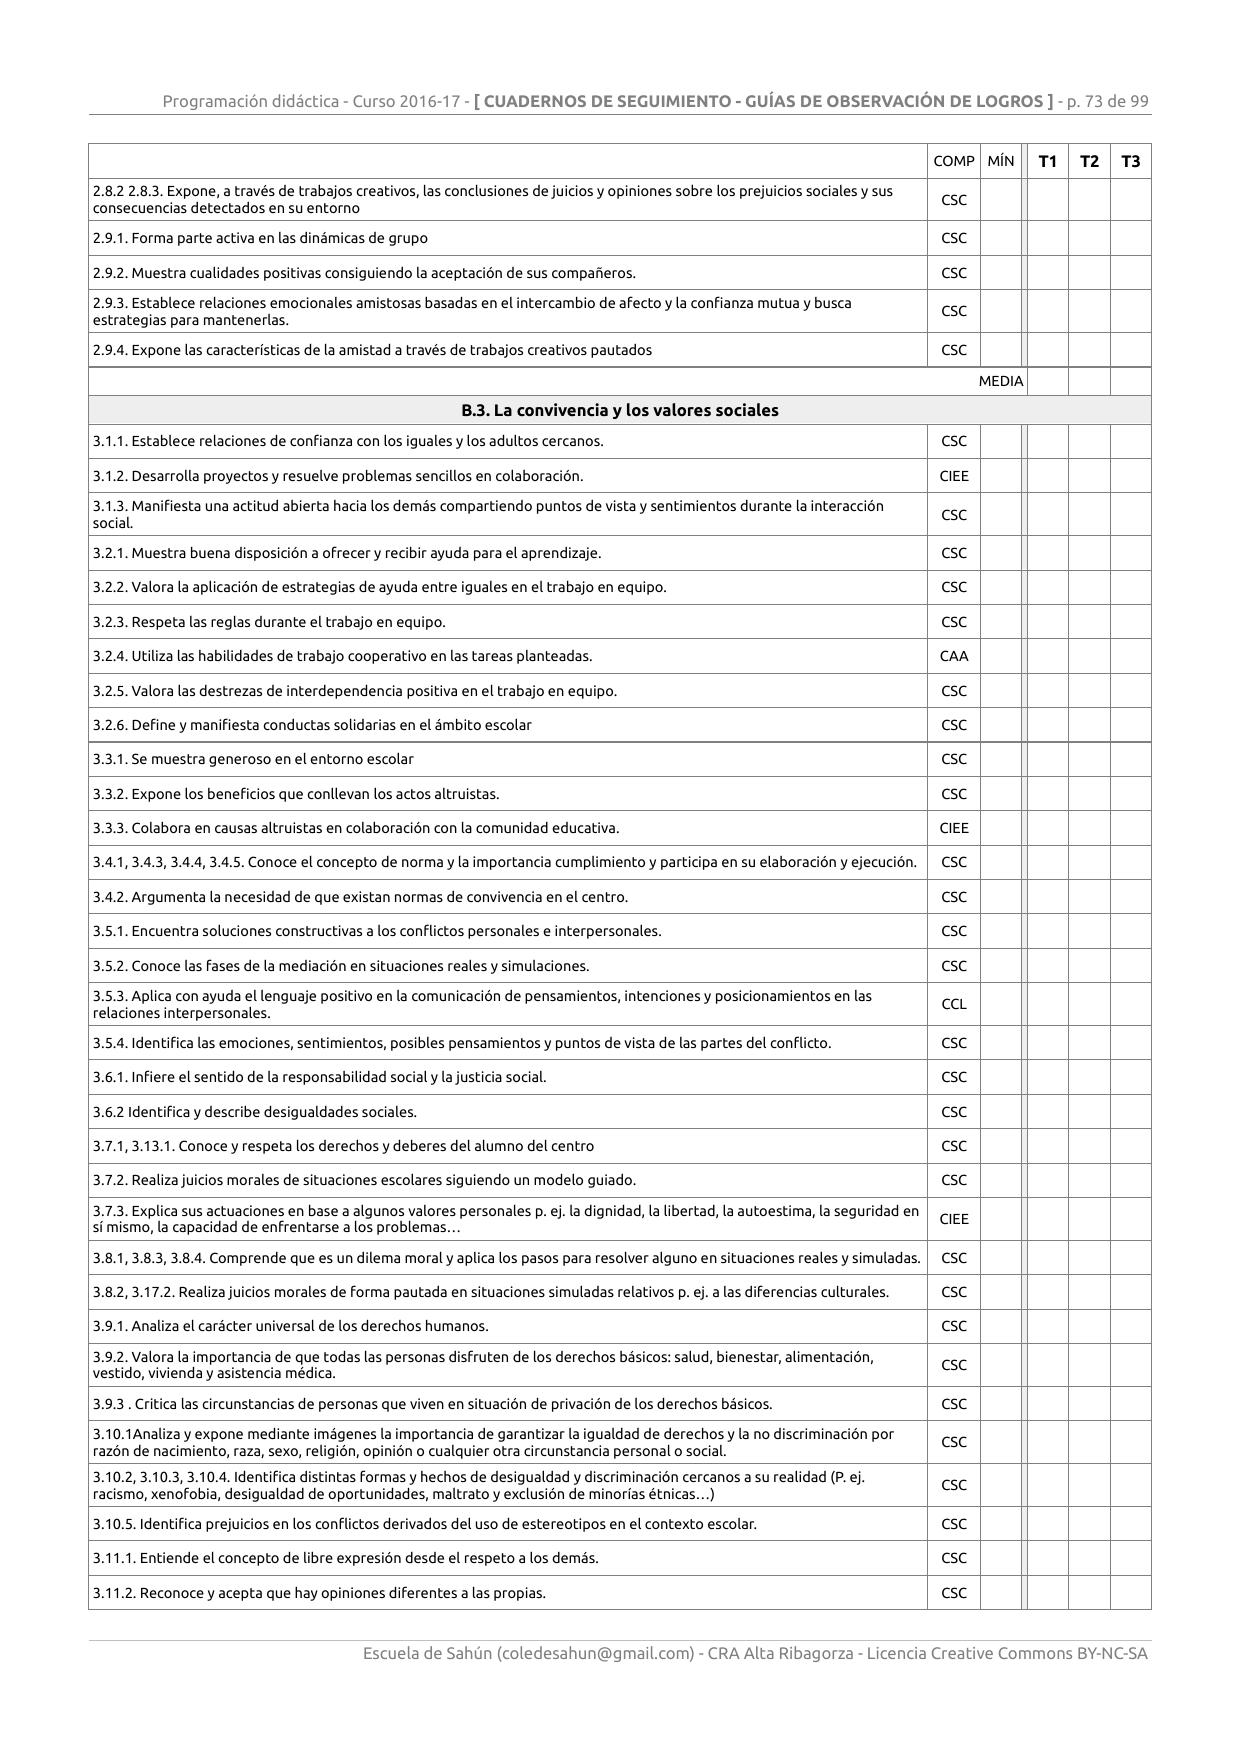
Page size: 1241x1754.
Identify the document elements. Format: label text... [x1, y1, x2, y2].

table_cell [1022, 914, 1027, 948]
table_cell [1022, 880, 1027, 913]
table_cell [1111, 983, 1151, 1025]
table_cell 3.2.4. Utiliza las habilidades de trabajo cooperativo en las tareas planteadas. [89, 639, 927, 673]
table_cell [1111, 743, 1151, 776]
table_cell [1022, 811, 1027, 844]
table_cell [1069, 1241, 1110, 1274]
table_cell [1069, 368, 1110, 395]
table_cell [1069, 708, 1110, 741]
table_cell [1022, 256, 1027, 289]
table_cell [1028, 949, 1068, 982]
table_cell 3.1.1. Establece relaciones de confianza con los iguales y los adultos cercanos. [89, 425, 927, 458]
table_cell 3.8.1, 3.8.3, 3.8.4. Comprende que es un dilema moral y aplica los pasos para resolver alguno en situaciones reales y simuladas. [89, 1241, 927, 1274]
table_cell [1028, 639, 1068, 673]
table_cell [1111, 1576, 1151, 1609]
table_header [1022, 144, 1027, 177]
table_cell CIEE [928, 811, 980, 844]
table_cell CCL [928, 983, 980, 1025]
table_cell [1111, 914, 1151, 948]
table_cell [1028, 1310, 1068, 1343]
table_cell [1028, 1344, 1068, 1386]
table_cell [1111, 459, 1151, 492]
table_cell [1069, 1507, 1110, 1540]
table_cell [1111, 1344, 1151, 1386]
table_cell [1022, 425, 1027, 458]
table_cell 3.9.3 . Critica las circunstancias de personas que viven en situación de privación de los derechos básicos. [89, 1387, 927, 1420]
table_cell 3.10.1Analiza y expone mediante imágenes la importancia de garantizar la igualdad de derechos y la no discriminación por razón de nacimiento, raza, sexo, religión, opinión o cualquier otra circunstancia personal o social. [89, 1421, 927, 1463]
table_cell [981, 1241, 1021, 1274]
table_cell CSC [928, 605, 980, 638]
table_cell [1028, 1387, 1068, 1420]
table_cell [1069, 1310, 1110, 1343]
table_cell [1028, 1060, 1068, 1094]
table_cell [1028, 1095, 1068, 1128]
table_cell [1069, 1129, 1110, 1162]
table_cell [1111, 1541, 1151, 1575]
table_cell [1022, 221, 1027, 255]
table_cell [1022, 708, 1027, 741]
table_cell [1028, 1164, 1068, 1197]
table_cell [1069, 1344, 1110, 1386]
table_cell [1111, 880, 1151, 913]
table_cell CSC [928, 1310, 980, 1343]
table_cell CSC [928, 914, 980, 948]
table_cell CSC [928, 1095, 980, 1128]
table_cell [981, 1507, 1021, 1540]
table_cell [1022, 639, 1027, 673]
table_cell CSC [928, 221, 980, 255]
table_cell [1022, 1129, 1027, 1162]
table_cell [1069, 256, 1110, 289]
table_cell CSC [928, 949, 980, 982]
table_cell [1028, 1275, 1068, 1308]
table_cell CSC [928, 1387, 980, 1420]
table_cell 3.7.2. Realiza juicios morales de situaciones escolares siguiendo un modelo guiado. [89, 1164, 927, 1197]
table_cell [1111, 368, 1151, 395]
table_cell [1022, 493, 1027, 535]
table_cell [981, 536, 1021, 569]
table_cell [1069, 914, 1110, 948]
table_cell 3.7.3. Explica sus actuaciones en base a algunos valores personales p. ej. la dignidad, la libertad, la autoestima, la seguridad en sí mismo, la capacidad de enfrentarse a los problemas… [89, 1198, 927, 1240]
table_cell 3.11.2. Reconoce y acepta que hay opiniones diferentes a las propias. [89, 1576, 927, 1609]
table_cell [1069, 983, 1110, 1025]
table_cell [981, 949, 1021, 982]
table_cell 3.2.1. Muestra buena disposición a ofrecer y recibir ayuda para el aprendizaje. [89, 536, 927, 569]
table_header [89, 144, 927, 177]
table_cell CSC [928, 880, 980, 913]
table_cell [1111, 1129, 1151, 1162]
table_cell [1069, 811, 1110, 844]
table_cell [1022, 1060, 1027, 1094]
table_cell [1069, 1421, 1110, 1463]
table_cell CSC [928, 1507, 980, 1540]
table_cell [1111, 639, 1151, 673]
table_cell [1069, 493, 1110, 535]
table_cell 3.6.1. Infiere el sentido de la responsabilidad social y la justicia social. [89, 1060, 927, 1094]
table_cell CSC [928, 333, 980, 366]
table_cell 3.11.1. Entiende el concepto de libre expresión desde el respeto a los demás. [89, 1541, 927, 1575]
table_cell [1069, 1464, 1110, 1506]
table_cell [1111, 1095, 1151, 1128]
table_cell [1069, 1198, 1110, 1240]
table_cell [1028, 425, 1068, 458]
table_cell 3.5.1. Encuentra soluciones constructivas a los conflictos personales e interpersonales. [89, 914, 927, 948]
table_cell [1028, 605, 1068, 638]
table_cell [1022, 743, 1027, 776]
table_cell [1022, 674, 1027, 707]
table_cell CSC [928, 179, 980, 220]
table_cell CSC [928, 1464, 980, 1506]
table_cell [1111, 1241, 1151, 1274]
table_cell [981, 1129, 1021, 1162]
table_cell [1028, 777, 1068, 810]
table_cell CSC [928, 1164, 980, 1197]
table_cell [1069, 605, 1110, 638]
table_cell [1022, 1241, 1027, 1274]
table_cell [1069, 639, 1110, 673]
table_cell [1069, 1275, 1110, 1308]
table_cell [1028, 1464, 1068, 1506]
table_cell [981, 1541, 1021, 1575]
table_cell 3.1.3. Manifiesta una actitud abierta hacia los demás compartiendo puntos de vista y sentimientos durante la interacción social. [89, 493, 927, 535]
table_cell [981, 1344, 1021, 1386]
table_cell [1028, 459, 1068, 492]
table_cell [1111, 536, 1151, 569]
table_cell [981, 493, 1021, 535]
table_cell 3.10.5. Identifica prejuicios en los conflictos derivados del uso de estereotipos en el contexto escolar. [89, 1507, 927, 1540]
table_cell [1111, 777, 1151, 810]
table_cell [1111, 221, 1151, 255]
table_cell [981, 880, 1021, 913]
table_cell [1022, 846, 1027, 879]
table_header T2 [1069, 144, 1110, 177]
table_cell [981, 1421, 1021, 1463]
table_cell 3.5.4. Identifica las emociones, sentimientos, posibles pensamientos y puntos de vista de las partes del conflicto. [89, 1026, 927, 1059]
table_cell 3.3.2. Expone los beneficios que conllevan los actos altruistas. [89, 777, 927, 810]
table_cell [981, 914, 1021, 948]
table_cell [1111, 674, 1151, 707]
table_cell 3.2.2. Valora la aplicación de estrategias de ayuda entre iguales en el trabajo en equipo. [89, 571, 927, 604]
table_cell [1028, 368, 1068, 395]
table_cell [1022, 536, 1027, 569]
table_cell [1028, 290, 1068, 332]
table_cell 3.9.2. Valora la importancia de que todas las personas disfruten de los derechos básicos: salud, bienestar, alimentación, vestido, vivienda y asistencia médica. [89, 1344, 927, 1386]
table_cell [1069, 179, 1110, 220]
table_cell [981, 1464, 1021, 1506]
table_cell 2.9.2. Muestra cualidades positivas consiguiendo la aceptación de sus compañeros. [89, 256, 927, 289]
table_cell [981, 777, 1021, 810]
table_cell [1111, 1060, 1151, 1094]
table_cell [1022, 571, 1027, 604]
table_header T3 [1111, 144, 1151, 177]
table_cell [981, 708, 1021, 741]
table_cell [981, 743, 1021, 776]
table_cell [1028, 221, 1068, 255]
table_cell [1028, 1198, 1068, 1240]
table_cell CIEE [928, 1198, 980, 1240]
table_cell [1028, 1421, 1068, 1463]
table_cell [1022, 1275, 1027, 1308]
table_cell [1111, 1421, 1151, 1463]
table_cell [1111, 256, 1151, 289]
table_cell [981, 1060, 1021, 1094]
table_cell CSC [928, 777, 980, 810]
table_cell [1069, 880, 1110, 913]
table_cell [981, 425, 1021, 458]
table_cell [1022, 1095, 1027, 1128]
table_cell [1069, 459, 1110, 492]
table_cell [1028, 743, 1068, 776]
table_cell [1069, 425, 1110, 458]
table_cell [1028, 1507, 1068, 1540]
table_cell 3.2.3. Respeta las reglas durante el trabajo en equipo. [89, 605, 927, 638]
table_cell [1022, 983, 1027, 1025]
table_cell [1022, 1198, 1027, 1240]
table_cell [1069, 333, 1110, 366]
table_cell [981, 1576, 1021, 1609]
table_cell CSC [928, 536, 980, 569]
table_header MÍN [981, 144, 1021, 177]
table_cell [981, 983, 1021, 1025]
table_cell [1111, 1507, 1151, 1540]
table_cell CSC [928, 425, 980, 458]
table_cell [1022, 333, 1027, 366]
table_cell [1111, 605, 1151, 638]
table_cell [1069, 777, 1110, 810]
table_cell [1069, 674, 1110, 707]
table_cell [1111, 290, 1151, 332]
table_cell [1111, 1387, 1151, 1420]
table_cell [1022, 179, 1027, 220]
table_cell CSC [928, 846, 980, 879]
table_cell 2.9.1. Forma parte activa en las dinámicas de grupo [89, 221, 927, 255]
table_cell [981, 179, 1021, 220]
table_cell [981, 1095, 1021, 1128]
table_cell [1022, 1421, 1027, 1463]
table_cell [981, 1198, 1021, 1240]
table_cell 3.10.2, 3.10.3, 3.10.4. Identifica distintas formas y hechos de desigualdad y discriminación cercanos a su realidad (P. ej. racismo, xenofobia, desigualdad de oportunidades, maltrato y exclusión de minorías étnicas…) [89, 1464, 927, 1506]
table_cell [981, 1310, 1021, 1343]
table_cell [1028, 1129, 1068, 1162]
table_cell [1069, 536, 1110, 569]
table_cell [1111, 846, 1151, 879]
table_cell CSC [928, 1026, 980, 1059]
table_cell [1028, 179, 1068, 220]
table_cell [1022, 290, 1027, 332]
table_cell [981, 605, 1021, 638]
table_cell [1028, 708, 1068, 741]
table_cell [1028, 333, 1068, 366]
table_cell 3.3.1. Se muestra generoso en el entorno escolar [89, 743, 927, 776]
table_cell CAA [928, 639, 980, 673]
table_cell CSC [928, 708, 980, 741]
table_cell [1028, 674, 1068, 707]
table_cell CSC [928, 1541, 980, 1575]
table_cell [1022, 1310, 1027, 1343]
table_cell [1111, 1464, 1151, 1506]
table_cell [1022, 1507, 1027, 1540]
table_cell CSC [928, 1576, 980, 1609]
table_cell 3.1.2. Desarrolla proyectos y resuelve problemas sencillos en colaboración. [89, 459, 927, 492]
table_cell [1111, 425, 1151, 458]
table_cell [981, 1275, 1021, 1308]
table_cell [1022, 459, 1027, 492]
table_cell B.3. La convivencia y los valores sociales [89, 396, 1151, 423]
table_cell 3.2.6. Define y manifiesta conductas solidarias en el ámbito escolar [89, 708, 927, 741]
table_cell CSC [928, 290, 980, 332]
table_cell [981, 1387, 1021, 1420]
table_cell [981, 221, 1021, 255]
table_cell [981, 811, 1021, 844]
table_cell [1022, 1541, 1027, 1575]
table_cell [1022, 1576, 1027, 1609]
table_cell [1028, 811, 1068, 844]
table_cell [1069, 1095, 1110, 1128]
table_cell CSC [928, 674, 980, 707]
table_cell 3.5.2. Conoce las fases de la mediación en situaciones reales y simulaciones. [89, 949, 927, 982]
table_cell CSC [928, 1344, 980, 1386]
table_cell [1028, 880, 1068, 913]
table_cell [981, 1164, 1021, 1197]
table_cell [1069, 1164, 1110, 1197]
table_cell [981, 1026, 1021, 1059]
table_cell [1022, 949, 1027, 982]
table_cell [1028, 1026, 1068, 1059]
table_cell [1022, 1387, 1027, 1420]
table_cell [1069, 571, 1110, 604]
table_cell [1111, 1026, 1151, 1059]
table_cell [1111, 333, 1151, 366]
table_cell [1022, 1164, 1027, 1197]
table_cell [1028, 1541, 1068, 1575]
table_cell CSC [928, 571, 980, 604]
table_cell [1069, 290, 1110, 332]
table_cell [1111, 1310, 1151, 1343]
table_cell 3.4.2. Argumenta la necesidad de que existan normas de convivencia en el centro. [89, 880, 927, 913]
table_cell CSC [928, 1421, 980, 1463]
table_cell [1069, 1576, 1110, 1609]
table_cell [1028, 493, 1068, 535]
table_cell 3.9.1. Analiza el carácter universal de los derechos humanos. [89, 1310, 927, 1343]
table_cell 3.5.3. Aplica con ayuda el lenguaje positivo en la comunicación de pensamientos, intenciones y posicionamientos en las relaciones interpersonales. [89, 983, 927, 1025]
table_cell CSC [928, 1275, 980, 1308]
table_cell 2.9.4. Expone las características de la amistad a través de trabajos creativos pautados [89, 333, 927, 366]
table_cell CSC [928, 493, 980, 535]
table_cell 3.7.1, 3.13.1. Conoce y respeta los derechos y deberes del alumno del centro [89, 1129, 927, 1162]
table_cell [1111, 1198, 1151, 1240]
table_cell 3.4.1, 3.4.3, 3.4.4, 3.4.5. Conoce el concepto de norma y la importancia cumplimiento y participa en su elaboración y ejecución. [89, 846, 927, 879]
table_cell [1028, 983, 1068, 1025]
table_cell CSC [928, 1129, 980, 1162]
table_cell CSC [928, 1241, 980, 1274]
table_cell [1028, 571, 1068, 604]
table_cell [1069, 1026, 1110, 1059]
table_cell [1111, 708, 1151, 741]
table_cell [1069, 743, 1110, 776]
table_cell [1111, 571, 1151, 604]
table_cell 2.9.3. Establece relaciones emocionales amistosas basadas en el intercambio de afecto y la confianza mutua y busca estrategias para mantenerlas. [89, 290, 927, 332]
table_cell [981, 846, 1021, 879]
table_cell CSC [928, 743, 980, 776]
table_cell CSC [928, 1060, 980, 1094]
table_cell [1111, 1275, 1151, 1308]
table_cell [1028, 914, 1068, 948]
table_cell CSC [928, 256, 980, 289]
table_cell [1028, 846, 1068, 879]
table_cell [981, 290, 1021, 332]
table_cell [1069, 949, 1110, 982]
table_cell [981, 333, 1021, 366]
table_cell 3.8.2, 3.17.2. Realiza juicios morales de forma pautada en situaciones simuladas relativos p. ej. a las diferencias culturales. [89, 1275, 927, 1308]
table_cell 3.2.5. Valora las destrezas de interdependencia positiva en el trabajo en equipo. [89, 674, 927, 707]
table_cell [1069, 221, 1110, 255]
table_cell [1028, 536, 1068, 569]
table_cell [1069, 1387, 1110, 1420]
table_cell CIEE [928, 459, 980, 492]
table_cell [1111, 179, 1151, 220]
table_cell [1069, 846, 1110, 879]
table_header COMP [928, 144, 980, 177]
table_cell [1022, 1026, 1027, 1059]
table_cell [1111, 1164, 1151, 1197]
table_header T1 [1028, 144, 1068, 177]
table_cell [981, 639, 1021, 673]
table_cell MEDIA [89, 368, 1027, 395]
table_cell [1028, 256, 1068, 289]
table_cell [981, 674, 1021, 707]
table_cell [1069, 1060, 1110, 1094]
table_cell [981, 256, 1021, 289]
table_cell [1022, 777, 1027, 810]
table_cell [1022, 1344, 1027, 1386]
table_cell 2.8.2 2.8.3. Expone, a través de trabajos creativos, las conclusiones de juicios y opiniones sobre los prejuicios sociales y sus consecuencias detectados en su entorno [89, 179, 927, 220]
table_cell [1022, 1464, 1027, 1506]
table_cell [1028, 1241, 1068, 1274]
table_cell 3.6.2 Identifica y describe desigualdades sociales. [89, 1095, 927, 1128]
table_cell [1111, 493, 1151, 535]
table_cell [981, 459, 1021, 492]
table_cell [1028, 1576, 1068, 1609]
table_cell [1022, 605, 1027, 638]
table_cell [1111, 811, 1151, 844]
table_cell [981, 571, 1021, 604]
table_cell 3.3.3. Colabora en causas altruistas en colaboración con la comunidad educativa. [89, 811, 927, 844]
table_cell [1111, 949, 1151, 982]
table_cell [1069, 1541, 1110, 1575]
